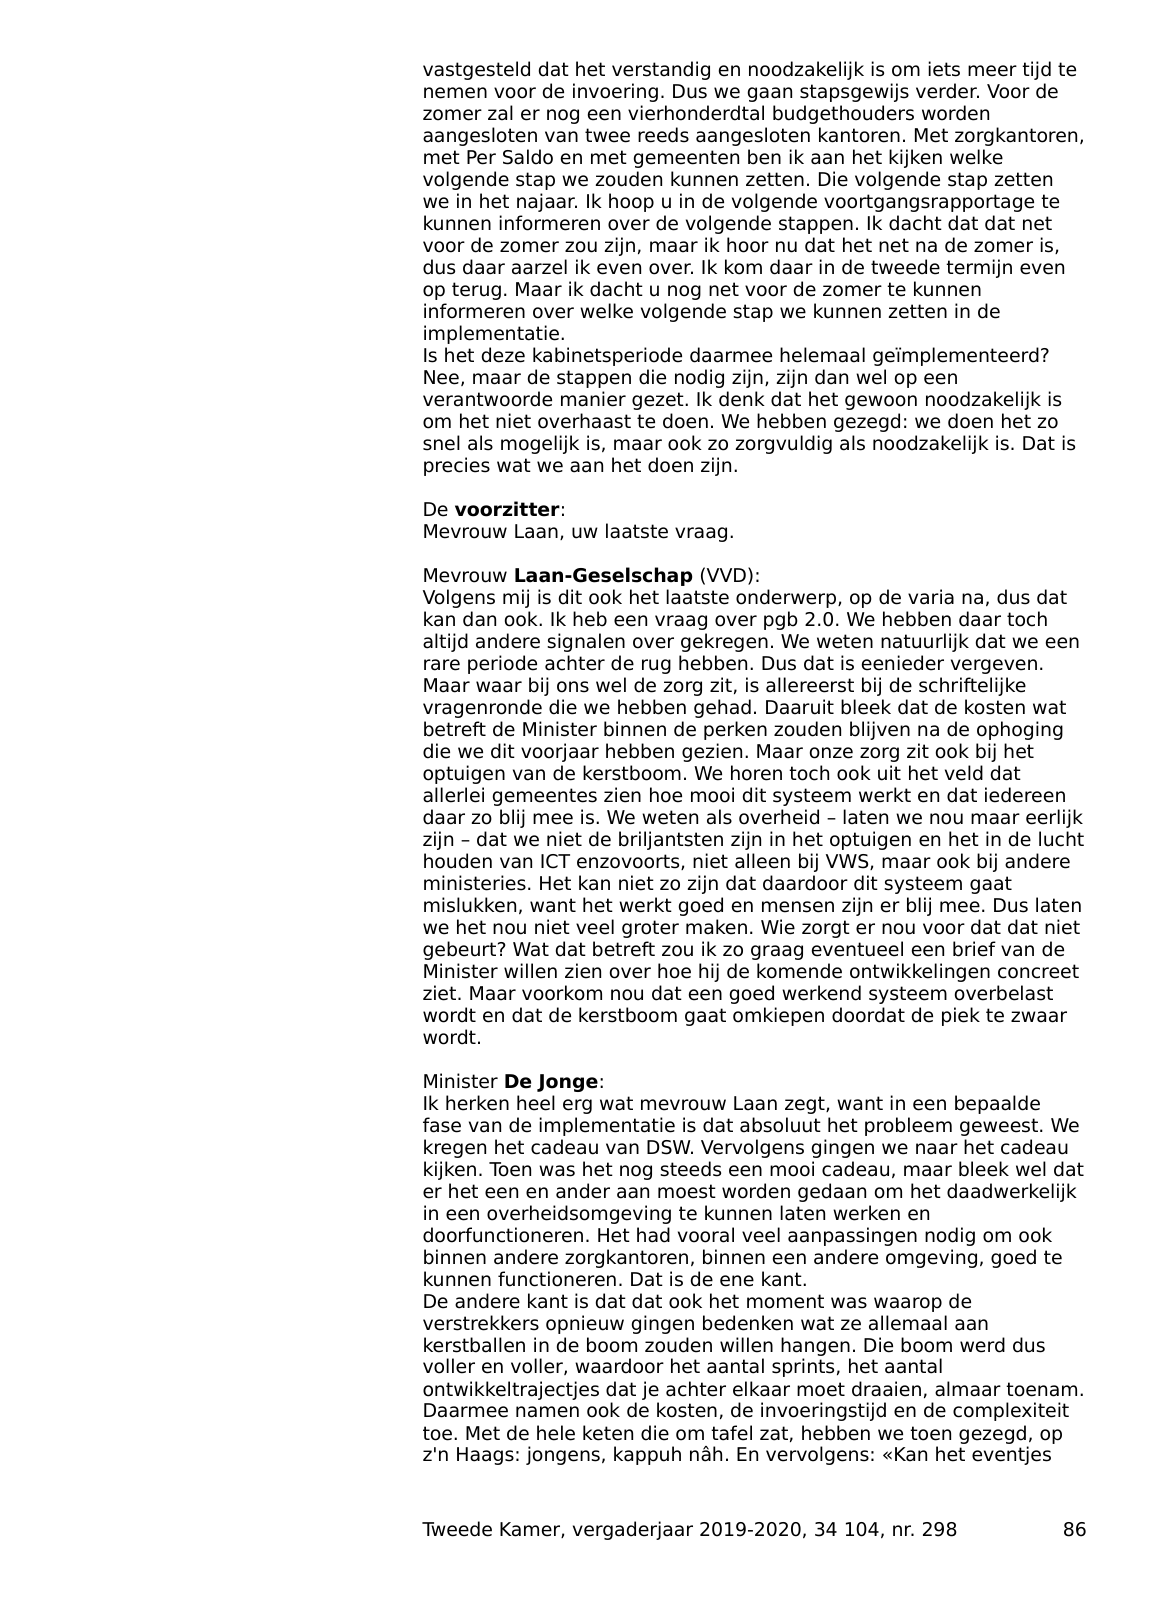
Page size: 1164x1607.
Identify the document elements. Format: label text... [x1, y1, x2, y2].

text Is het deze kabinetsperiode daarmee helemaal geïmplementeerd? Nee, maar de stappen die nodig zijn, zijn dan wel op een verantwoorde manier gezet. Ik denk dat het gewoon noodzakelijk is om het niet overhaast te doen. We hebben gezegd: we doen het zo snel als mogelijk is, maar ook zo zorgvuldig als noodzakelijk is. Dat is precies wat we aan het doen zijn. [422, 345, 1087, 477]
text vastgesteld dat het verstandig en noodzakelijk is om iets meer tijd te nemen voor de invoering. Dus we gaan stapsgewijs verder. Voor de zomer zal er nog een vierhonderdtal budgethouders worden aangesloten van twee reeds aangesloten kantoren. Met zorgkantoren, met Per Saldo en met gemeenten ben ik aan het kijken welke volgende stap we zouden kunnen zetten. Die volgende stap zetten we in het najaar. Ik hoop u in de volgende voortgangsrapportage te kunnen informeren over de volgende stappen. Ik dacht dat dat net voor de zomer zou zijn, maar ik hoor nu dat het net na de zomer is, dus daar aarzel ik even over. Ik kom daar in de tweede termijn even op terug. Maar ik dacht u nog net voor de zomer te kunnen informeren over welke volgende stap we kunnen zetten in de implementatie. [422, 59, 1087, 345]
text Mevrouw Laan, uw laatste vraag. [422, 521, 1087, 543]
text Mevrouw Laan-Geselschap (VVD): [422, 565, 1087, 587]
text Minister De Jonge: [422, 1071, 1087, 1093]
text Ik herken heel erg wat mevrouw Laan zegt, want in een bepaalde fase van de implementatie is dat absoluut het probleem geweest. We kregen het cadeau van DSW. Vervolgens gingen we naar het cadeau kijken. Toen was het nog steeds een mooi cadeau, maar bleek wel dat er het een en ander aan moest worden gedaan om het daadwerkelijk in een overheidsomgeving te kunnen laten werken en doorfunctioneren. Het had vooral veel aanpassingen nodig om ook binnen andere zorgkantoren, binnen een andere omgeving, goed te kunnen functioneren. Dat is de ene kant. [422, 1093, 1087, 1291]
text De andere kant is dat dat ook het moment was waarop de verstrekkers opnieuw gingen bedenken wat ze allemaal aan kerstballen in de boom zouden willen hangen. Die boom werd dus voller en voller, waardoor het aantal sprints, het aantal ontwikkeltrajectjes dat je achter elkaar moet draaien, almaar toenam. Daarmee namen ook de kosten, de invoeringstijd en de complexiteit toe. Met de hele keten die om tafel zat, hebben we toen gezegd, op z'n Haags: jongens, kappuh nâh. En vervolgens: «Kan het eventjes [422, 1291, 1087, 1466]
text De voorzitter: [422, 499, 1087, 521]
text Volgens mij is dit ook het laatste onderwerp, op de varia na, dus dat kan dan ook. Ik heb een vraag over pgb 2.0. We hebben daar toch altijd andere signalen over gekregen. We weten natuurlijk dat we een rare periode achter de rug hebben. Dus dat is eenieder vergeven. Maar waar bij ons wel de zorg zit, is allereerst bij de schriftelijke vragenronde die we hebben gehad. Daaruit bleek dat de kosten wat betreft de Minister binnen de perken zouden blijven na de ophoging die we dit voorjaar hebben gezien. Maar onze zorg zit ook bij het optuigen van de kerstboom. We horen toch ook uit het veld dat allerlei gemeentes zien hoe mooi dit systeem werkt en dat iedereen daar zo blij mee is. We weten als overheid – laten we nou maar eerlijk zijn – dat we niet de briljantsten zijn in het optuigen en het in de lucht houden van ICT enzovoorts, niet alleen bij VWS, maar ook bij andere ministeries. Het kan niet zo zijn dat daardoor dit systeem gaat mislukken, want het werkt goed en mensen zijn er blij mee. Dus laten we het nou niet veel groter maken. Wie zorgt er nou voor dat dat niet gebeurt? Wat dat betreft zou ik zo graag eventueel een brief van de Minister willen zien over hoe hij de komende ontwikkelingen concreet ziet. Maar voorkom nou dat een goed werkend systeem overbelast wordt en dat de kerstboom gaat omkiepen doordat de piek te zwaar wordt. [422, 587, 1087, 1048]
